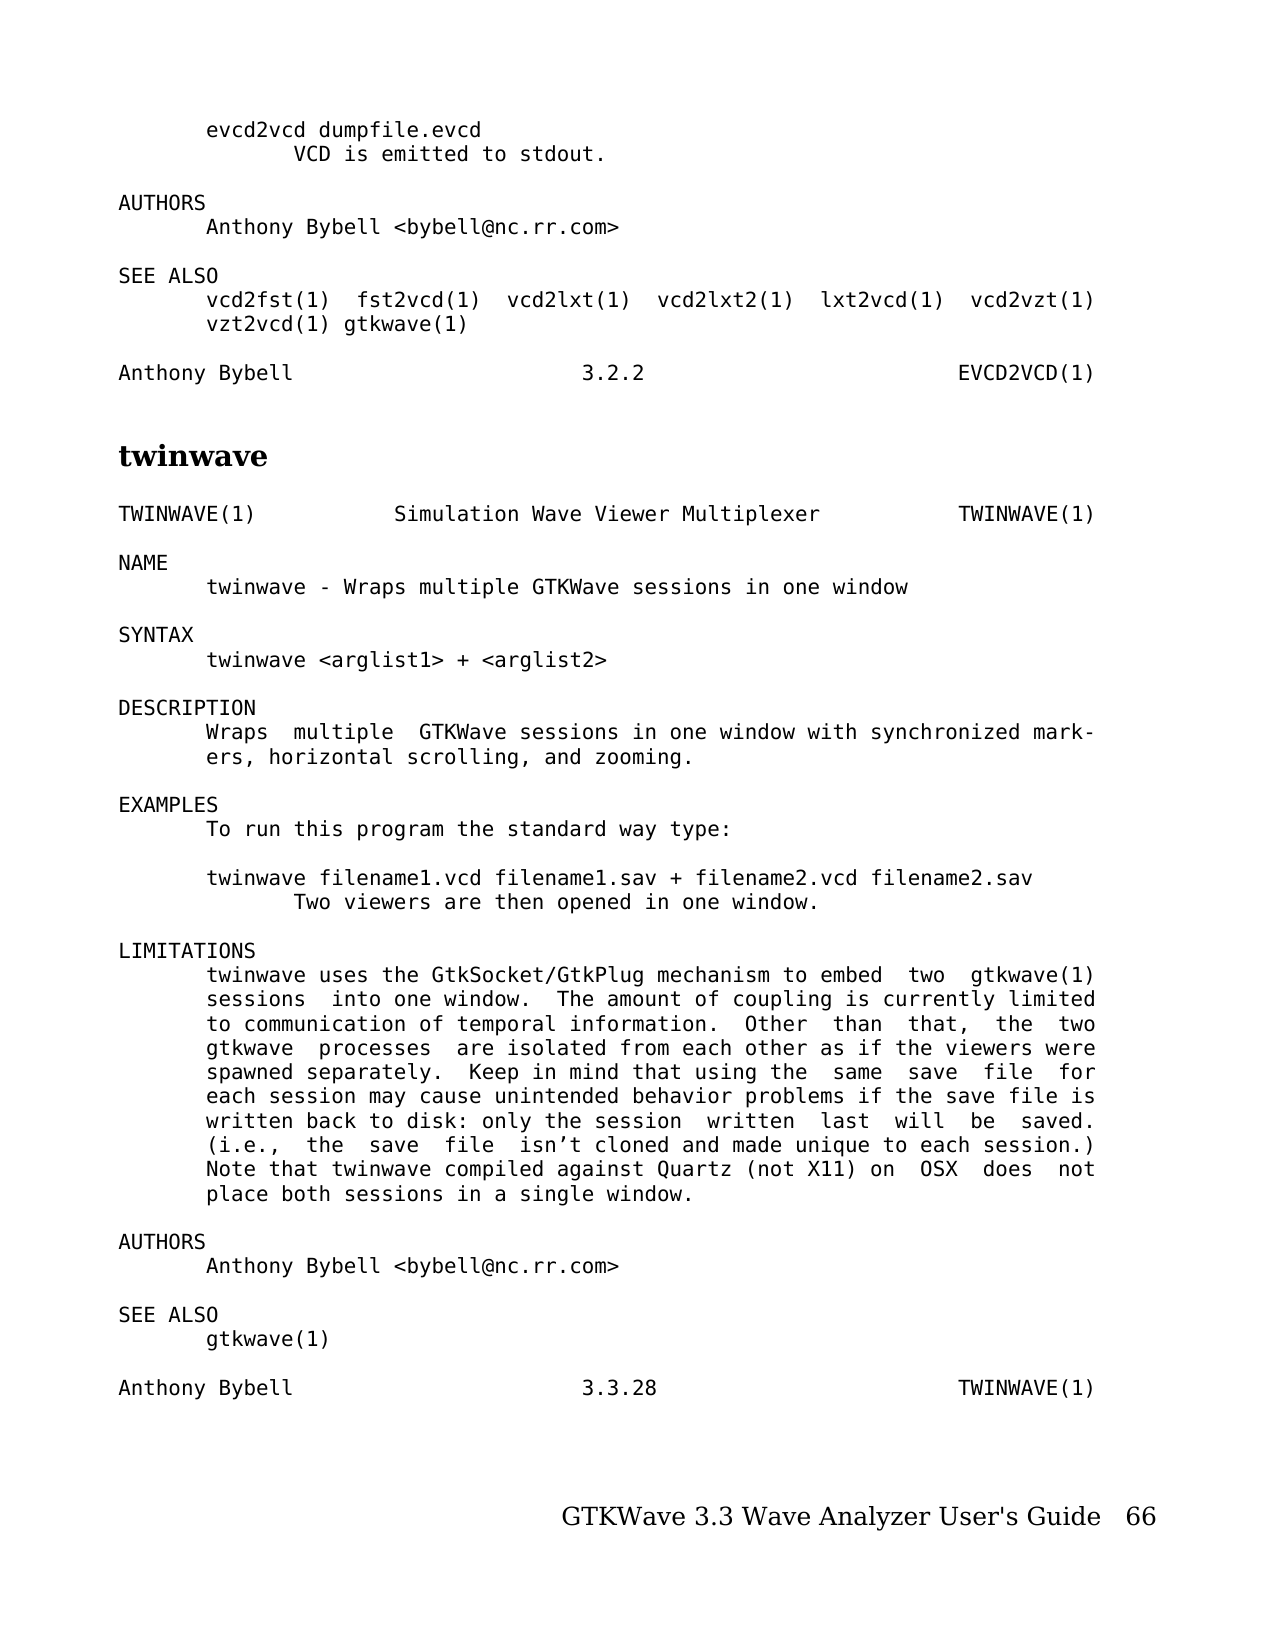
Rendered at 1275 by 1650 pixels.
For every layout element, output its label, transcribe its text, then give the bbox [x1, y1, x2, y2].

text Anthony Bybell 3.3.28 TWINWAVE(1) [118, 1376, 1157, 1400]
text To run this program the standard way type: [118, 817, 1157, 842]
text spawned separately. Keep in mind that using the same save file for [118, 1060, 1157, 1084]
text NAME [118, 551, 1157, 575]
text Wraps multiple GTKWave sessions in one window with synchronized mark- [118, 720, 1157, 745]
text twinwave uses the GtkSocket/GtkPlug mechanism to embed two gtkwave(1) [118, 963, 1157, 987]
text VCD is emitted to stdout. [118, 142, 1157, 167]
text LIMITATIONS [118, 939, 1157, 963]
text vzt2vcd(1) gtkwave(1) [118, 312, 1157, 337]
text Anthony Bybell <bybell@nc.rr.com> [118, 215, 1157, 239]
text each session may cause unintended behavior problems if the save file is [118, 1084, 1157, 1109]
text Note that twinwave compiled against Quartz (not X11) on OSX does not [118, 1157, 1157, 1182]
text written back to disk: only the session written last will be saved. [118, 1109, 1157, 1133]
text Two viewers are then opened in one window. [118, 890, 1157, 914]
text TWINWAVE(1) Simulation Wave Viewer Multiplexer TWINWAVE(1) [118, 502, 1157, 526]
text twinwave filename1.vcd filename1.sav + filename2.vcd filename2.sav [118, 866, 1157, 890]
text ers, horizontal scrolling, and zooming. [118, 745, 1157, 769]
text DESCRIPTION [118, 696, 1157, 720]
text SEE ALSO [118, 264, 1157, 288]
text gtkwave(1) [118, 1327, 1157, 1351]
text gtkwave processes are isolated from each other as if the viewers were [118, 1036, 1157, 1060]
text AUTHORS [118, 1230, 1157, 1254]
text (i.e., the save file isn’t cloned and made unique to each session.) [118, 1133, 1157, 1157]
text Anthony Bybell <bybell@nc.rr.com> [118, 1254, 1157, 1279]
text AUTHORS [118, 191, 1157, 215]
text vcd2fst(1) fst2vcd(1) vcd2lxt(1) vcd2lxt2(1) lxt2vcd(1) vcd2vzt(1) [118, 288, 1157, 312]
text sessions into one window. The amount of coupling is currently limited [118, 987, 1157, 1012]
text twinwave - Wraps multiple GTKWave sessions in one window [118, 575, 1157, 599]
text to communication of temporal information. Other than that, the two [118, 1012, 1157, 1036]
text Anthony Bybell 3.2.2 EVCD2VCD(1) [118, 361, 1157, 385]
text evcd2vcd dumpfile.evcd [118, 118, 1157, 142]
text place both sessions in a single window. [118, 1182, 1157, 1206]
text twinwave <arglist1> + <arglist2> [118, 648, 1157, 672]
text twinwave [118, 438, 1157, 473]
text SEE ALSO [118, 1303, 1157, 1327]
text SYNTAX [118, 623, 1157, 648]
text EXAMPLES [118, 793, 1157, 817]
